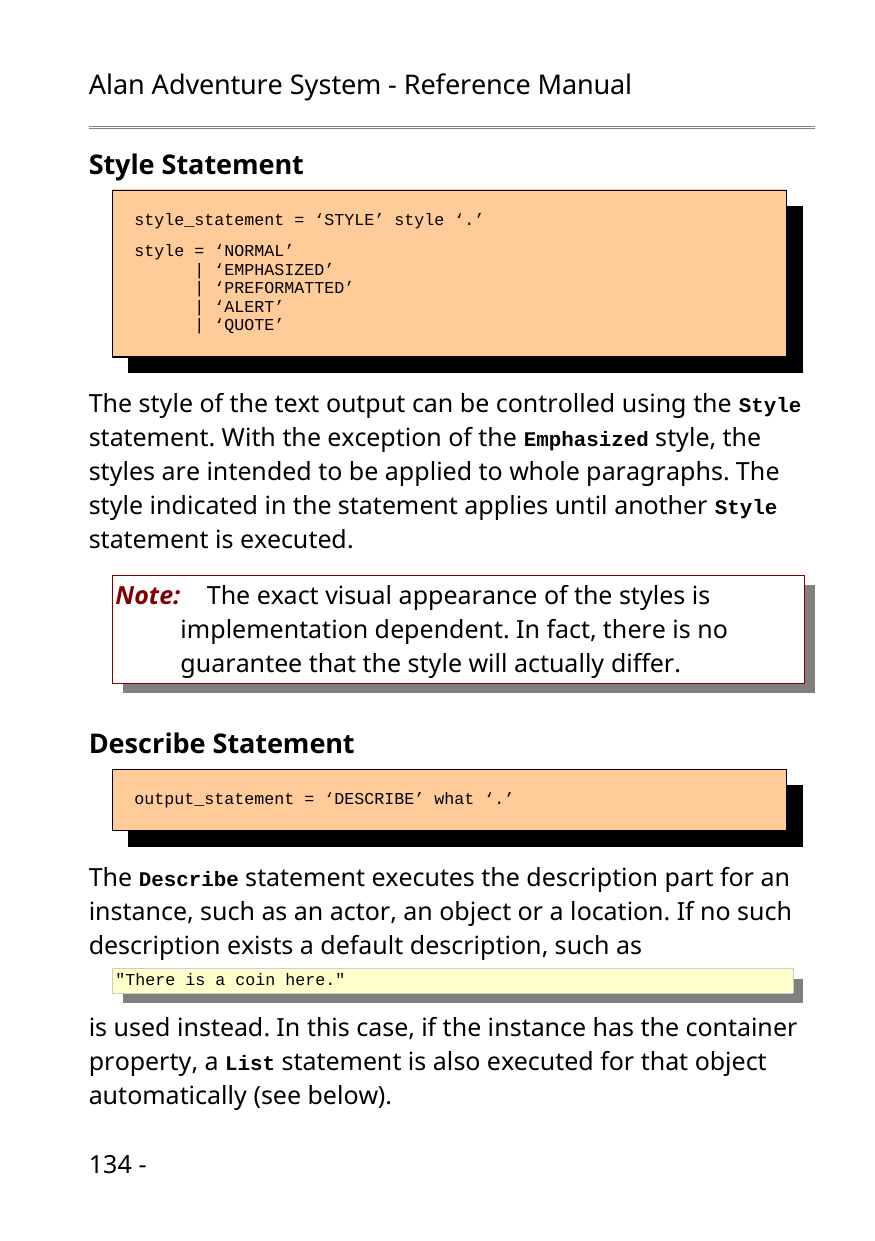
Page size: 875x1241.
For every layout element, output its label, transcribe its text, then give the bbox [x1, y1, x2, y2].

text is used instead. In this case, if the instance has the container property, a List statement is also executed for that object automatically (see below). [88, 1010, 815, 1112]
text The Describe statement executes the description part for an instance, such as an actor, an object or a location. If no such description exists a default description, such as [88, 860, 815, 962]
text output_statement = ‘DESCRIBE’ what ‘.’ [113, 770, 786, 830]
text "There is a coin here." [113, 969, 793, 993]
subtitle Style Statement [88, 146, 815, 182]
text style_statement = ‘STYLE’ style ‘.’ [113, 191, 786, 221]
text The style of the text output can be controlled using the Style statement. With the exception of the Emphasized style, the styles are intended to be applied to whole paragraphs. The style indicated in the statement applies until another Style statement is executed. [88, 386, 815, 556]
list The exact visual appearance of the styles is implementation dependent. In fact, there is no guarantee that the style will actually differ. [113, 576, 804, 683]
text style = ‘NORMAL’ | ‘EMPHASIZED’ | ‘PREFORMATTED’ | ‘ALERT’ | ‘QUOTE’ [113, 221, 786, 356]
subtitle Describe Statement [88, 725, 815, 762]
